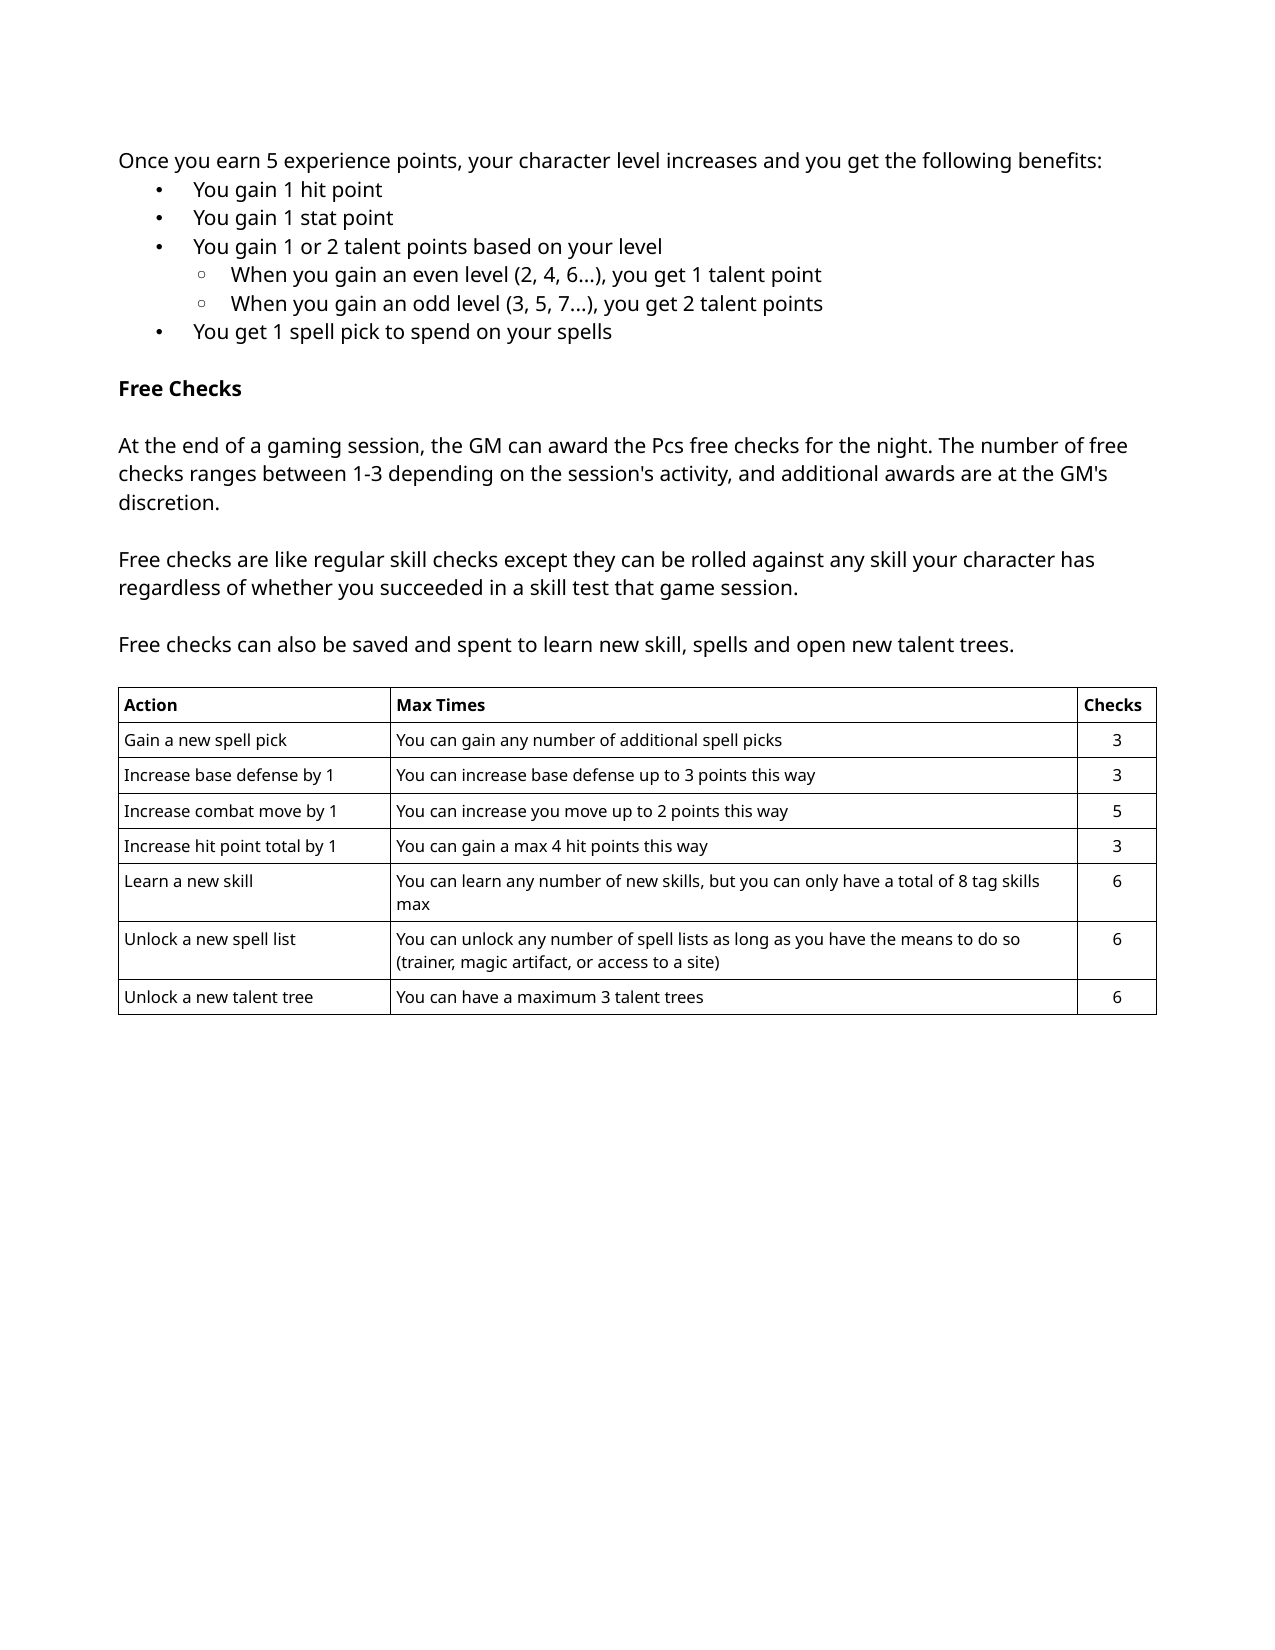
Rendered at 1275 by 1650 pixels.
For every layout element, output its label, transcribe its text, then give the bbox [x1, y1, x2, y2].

table_cell 3 [1078, 829, 1156, 863]
text Free Checks [118, 374, 1157, 402]
table_cell 6 [1078, 922, 1156, 979]
table_cell 6 [1078, 980, 1156, 1014]
table_cell Gain a new spell pick [119, 723, 390, 757]
table_cell You can increase base defense up to 3 points this way [391, 758, 1077, 792]
text Once you earn 5 experience points, your character level increases and you get the following benefits: [118, 147, 1157, 175]
table_header Max Times [391, 688, 1077, 722]
table_cell You can gain a max 4 hit points this way [391, 829, 1077, 863]
table_cell You can learn any number of new skills, but you can only have a total of 8 tag skills max [391, 864, 1077, 921]
table_cell Unlock a new spell list [119, 922, 390, 979]
text Free checks are like regular skill checks except they can be rolled against any skill your character has regardless of whether you succeeded in a skill test that game session. [118, 545, 1157, 602]
table_cell Unlock a new talent tree [119, 980, 390, 1014]
list When you gain an odd level (3, 5, 7...), you get 2 talent points [193, 289, 1157, 317]
table_cell 6 [1078, 864, 1156, 921]
table_cell Increase hit point total by 1 [119, 829, 390, 863]
list You gain 1 or 2 talent points based on your level [156, 232, 1157, 260]
list You get 1 spell pick to spend on your spells [156, 317, 1157, 346]
table_cell Learn a new skill [119, 864, 390, 921]
list You gain 1 hit point [156, 175, 1157, 203]
text Free checks can also be saved and spent to learn new skill, spells and open new talent trees. [118, 630, 1157, 658]
list When you gain an even level (2, 4, 6...), you get 1 talent point [193, 260, 1157, 289]
text At the end of a gaming session, the GM can award the Pcs free checks for the night. The number of free checks ranges between 1-3 depending on the session's activity, and additional awards are at the GM's discretion. [118, 431, 1157, 516]
list You gain 1 stat point [156, 203, 1157, 232]
table_cell You can increase you move up to 2 points this way [391, 794, 1077, 828]
table_header Action [119, 688, 390, 722]
table_cell 3 [1078, 723, 1156, 757]
table_cell Increase base defense by 1 [119, 758, 390, 792]
table_cell You can gain any number of additional spell picks [391, 723, 1077, 757]
table_cell You can unlock any number of spell lists as long as you have the means to do so (trainer, magic artifact, or access to a site) [391, 922, 1077, 979]
table_cell Increase combat move by 1 [119, 794, 390, 828]
table_cell 5 [1078, 794, 1156, 828]
table_cell 3 [1078, 758, 1156, 792]
table_header Checks [1078, 688, 1156, 722]
table_cell You can have a maximum 3 talent trees [391, 980, 1077, 1014]
